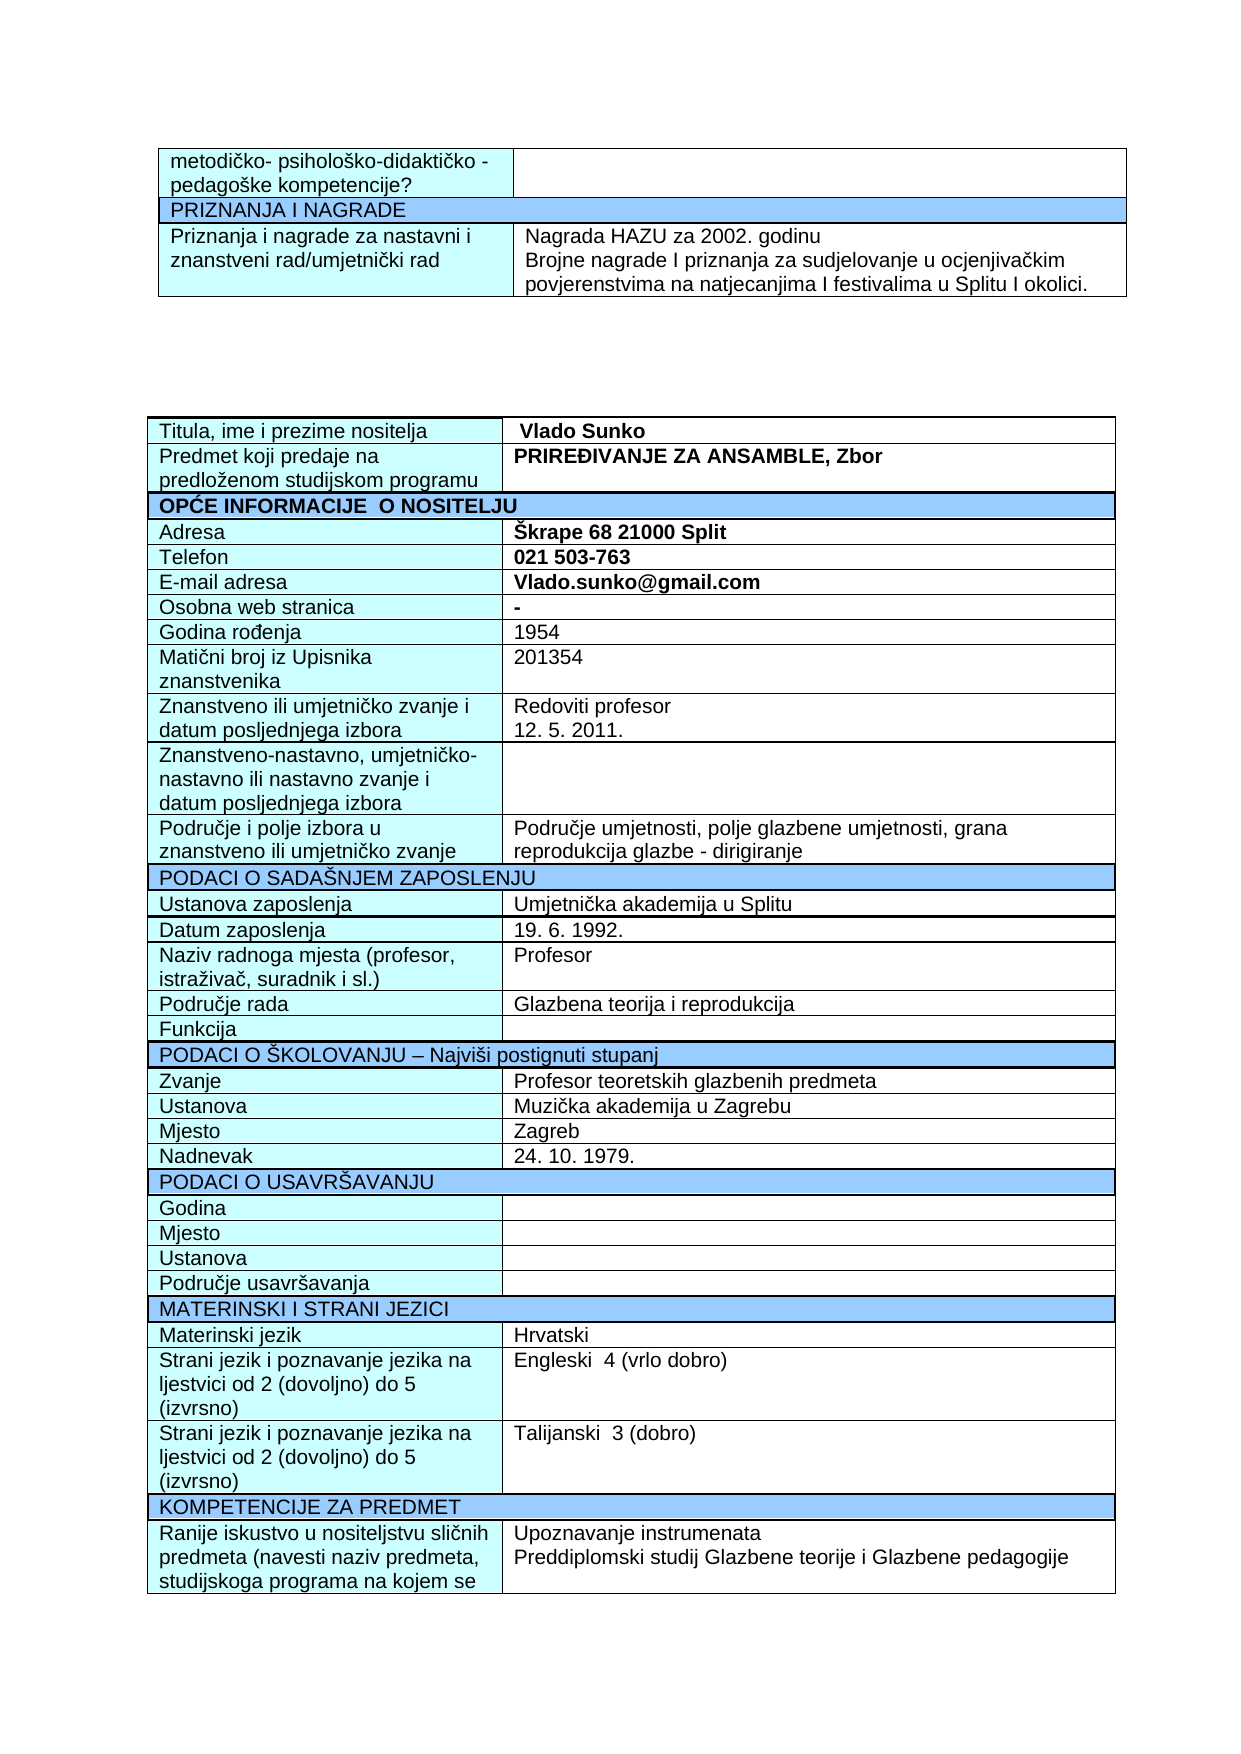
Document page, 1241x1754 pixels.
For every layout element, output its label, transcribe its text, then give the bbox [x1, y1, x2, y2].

table_cell Nadnevak [148, 1144, 502, 1167]
table_cell Strani jezik i poznavanje jezika na ljestvici od 2 (dovoljno) do 5 (izvrsno) [148, 1421, 502, 1492]
table_cell Muzička akademija u Zagrebu [503, 1094, 1115, 1117]
table_cell Ustanova [148, 1094, 502, 1117]
table_cell Adresa [148, 520, 502, 543]
table_cell Predmet koji predaje na predloženom studijskom programu [148, 444, 502, 491]
table_cell Umjetnička akademija u Splitu [503, 891, 1115, 915]
table_cell Telefon [148, 545, 502, 568]
table_cell PODACI O SADAŠNJEM ZAPOSLENJU [149, 865, 1114, 889]
table_cell Priznanja i nagrade za nastavni i znanstveni rad/umjetnički rad [159, 224, 513, 296]
table_cell [503, 1196, 1115, 1219]
table_cell Nagrada HAZU za 2002. godinu Brojne nagrade I priznanja za sudjelovanje u ocjenjivačkim povjerenstvima na natjecanjima I festivalima u Splitu I okolici. [514, 224, 1126, 296]
table_cell KOMPETENCIJE ZA PREDMET [149, 1495, 1114, 1518]
table_cell Zagreb [503, 1119, 1115, 1142]
table_cell 021 503-763 [503, 545, 1115, 568]
table_cell MATERINSKI I STRANI JEZICI [149, 1297, 1114, 1321]
table_cell Godina [148, 1196, 502, 1219]
table_cell Znanstveno ili umjetničko zvanje i datum posljednjega izbora [148, 694, 502, 741]
table_cell [503, 1016, 1115, 1040]
table_cell Zvanje [148, 1069, 502, 1092]
table_cell Škrape 68 21000 Split [503, 520, 1115, 543]
table_cell Strani jezik i poznavanje jezika na ljestvici od 2 (dovoljno) do 5 (izvrsno) [148, 1348, 502, 1419]
table_cell Engleski 4 (vrlo dobro) [503, 1348, 1115, 1419]
table_cell PRIREĐIVANJE ZA ANSAMBLE, Zbor [503, 444, 1115, 491]
table_cell Godina rođenja [148, 620, 502, 643]
table_cell Datum zaposlenja [148, 918, 502, 941]
table_cell Profesor [503, 943, 1115, 990]
table_header Vlado Sunko [503, 418, 1115, 442]
table_cell PRIZNANJA I NAGRADE [160, 198, 1126, 222]
table_cell [503, 1246, 1115, 1269]
table_cell Osobna web stranica [148, 595, 502, 618]
table_cell Ranije iskustvo u nositeljstvu sličnih predmeta (navesti naziv predmeta, studijskoga programa na kojem se [148, 1521, 502, 1592]
table_cell Matični broj iz Upisnika znanstvenika [148, 645, 502, 692]
table_cell Redoviti profesor 12. 5. 2011. [503, 694, 1115, 741]
table_cell [503, 1221, 1115, 1244]
table_cell Vlado.sunko@gmail.com [503, 570, 1115, 593]
table_cell E-mail adresa [148, 570, 502, 593]
table_cell [503, 743, 1115, 814]
table_cell Hrvatski [503, 1323, 1115, 1347]
table_cell PODACI O USAVRŠAVANJU [149, 1170, 1114, 1193]
table_cell metodičko- psihološko-didaktičko -pedagoške kompetencije? [159, 149, 513, 197]
table_cell 1954 [503, 620, 1115, 643]
table_cell Znanstveno-nastavno, umjetničko-nastavno ili nastavno zvanje i datum posljednjega izbora [148, 743, 502, 814]
table_cell OPĆE INFORMACIJE O NOSITELJU [149, 494, 1114, 517]
table_cell Mjesto [148, 1119, 502, 1142]
table_cell Ustanova zaposlenja [148, 891, 502, 915]
table_cell Područje umjetnosti, polje glazbene umjetnosti, grana reprodukcija glazbe - dirigiranje [503, 815, 1115, 863]
table_cell Funkcija [148, 1016, 502, 1040]
table_cell [503, 1271, 1115, 1294]
table_cell Glazbena teorija i reprodukcija [503, 991, 1115, 1015]
table_cell Mjesto [148, 1221, 502, 1244]
table_cell Područje usavršavanja [148, 1271, 502, 1294]
table_cell Talijanski 3 (dobro) [503, 1421, 1115, 1492]
table_cell Područje rada [148, 991, 502, 1015]
table_cell [514, 149, 1126, 197]
table_cell - [503, 595, 1115, 618]
table_cell 24. 10. 1979. [503, 1144, 1115, 1167]
table_cell PODACI O ŠKOLOVANJU – Najviši postignuti stupanj [149, 1043, 1114, 1066]
table_cell Upoznavanje instrumenata Preddiplomski studij Glazbene teorije i Glazbene pedagogije [503, 1521, 1115, 1592]
table_header Titula, ime i prezime nositelja [148, 419, 502, 442]
table_cell Ustanova [148, 1246, 502, 1269]
table_cell Naziv radnoga mjesta (profesor, istraživač, suradnik i sl.) [148, 943, 502, 990]
table_cell Područje i polje izbora u znanstveno ili umjetničko zvanje [148, 815, 502, 863]
table_cell Profesor teoretskih glazbenih predmeta [503, 1069, 1115, 1092]
table_cell 19. 6. 1992. [503, 918, 1115, 941]
table_cell 201354 [503, 645, 1115, 692]
table_cell Materinski jezik [148, 1323, 502, 1347]
